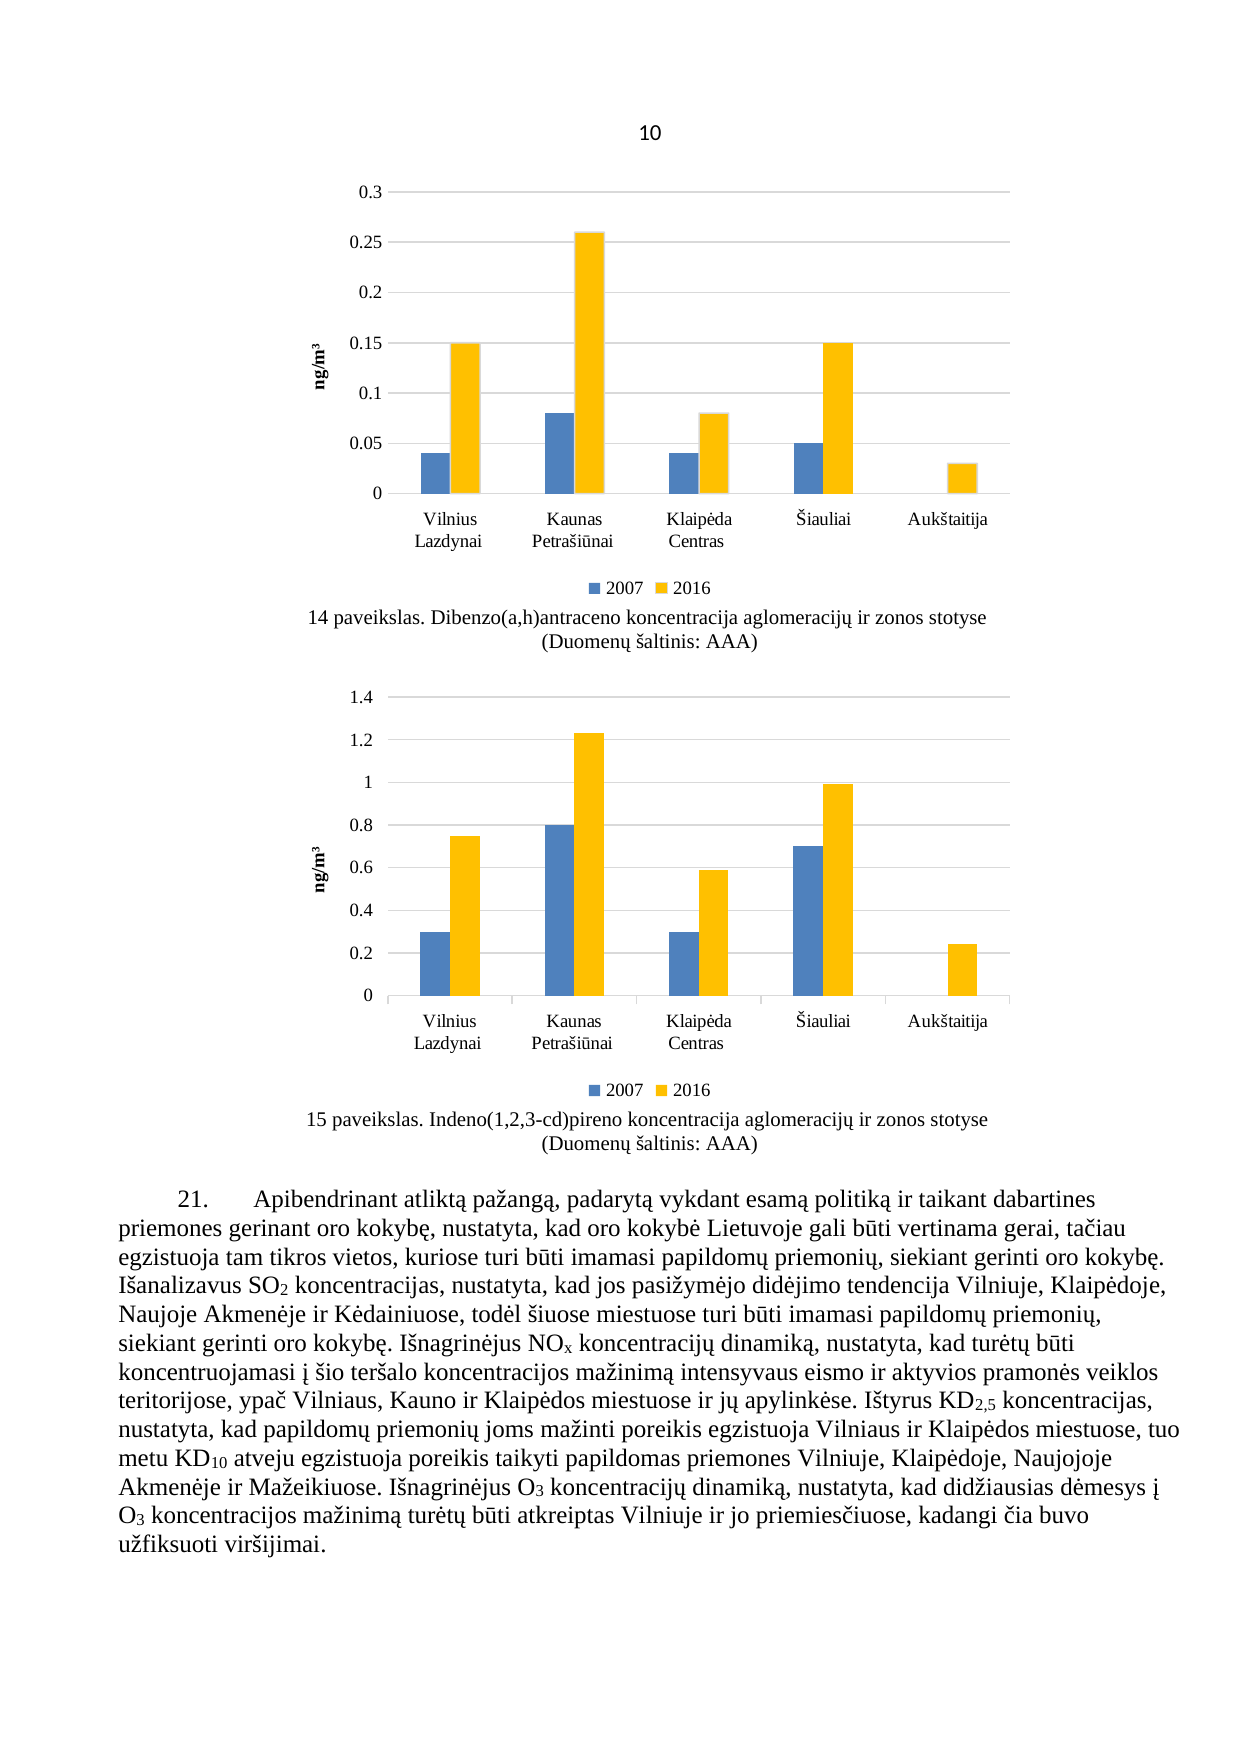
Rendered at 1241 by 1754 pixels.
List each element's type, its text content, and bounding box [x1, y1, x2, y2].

text 14 paveikslas. Dibenzo(a,h)antraceno koncentracija aglomeracijų ir zonos stotyse [118, 605, 1181, 629]
text (Duomenų šaltinis: AAA) [118, 1131, 1181, 1155]
text 21. Apibendrinant atliktą pažangą, padarytą vykdant esamą politiką ir taikant dabartines priemones gerinant oro kokybę, nustatyta, kad oro kokybė Lietuvoje gali būti vertinama gerai, tačiau egzistuoja tam tikros vietos, kuriose turi būti imamasi papildomų priemonių, siekiant gerinti oro kokybę. Išanalizavus SO2 koncentracijas, nustatyta, kad jos pasižymėjo didėjimo tendencija Vilniuje, Klaipėdoje, Naujoje Akmenėje ir Kėdainiuose, todėl šiuose miestuose turi būti imamasi papildomų priemonių, siekiant gerinti oro kokybę. Išnagrinėjus NOx koncentracijų dinamiką, nustatyta, kad turėtų būti koncentruojamasi į šio teršalo koncentracijos mažinimą intensyvaus eismo ir aktyvios pramonės veiklos teritorijose, ypač Vilniaus, Kauno ir Klaipėdos miestuose ir jų apylinkėse. Ištyrus KD2,5 koncentracijas, nustatyta, kad papildomų priemonių joms mažinti poreikis egzistuoja Vilniaus ir Klaipėdos miestuose, tuo metu KD10 atveju egzistuoja poreikis taikyti papildomas priemones Vilniuje, Klaipėdoje, Naujojoje Akmenėje ir Mažeikiuose. Išnagrinėjus O3 koncentracijų dinamiką, nustatyta, kad didžiausias dėmesys į O3 koncentracijos mažinimą turėtų būti atkreiptas Vilniuje ir jo priemiesčiuose, kadangi čia buvo užfiksuoti viršijimai. [118, 1184, 1181, 1558]
text 15 paveikslas. Indeno(1,2,3-cd)pireno koncentracija aglomeracijų ir zonos stotyse [118, 1107, 1181, 1131]
text (Duomenų šaltinis: AAA) [118, 629, 1181, 653]
